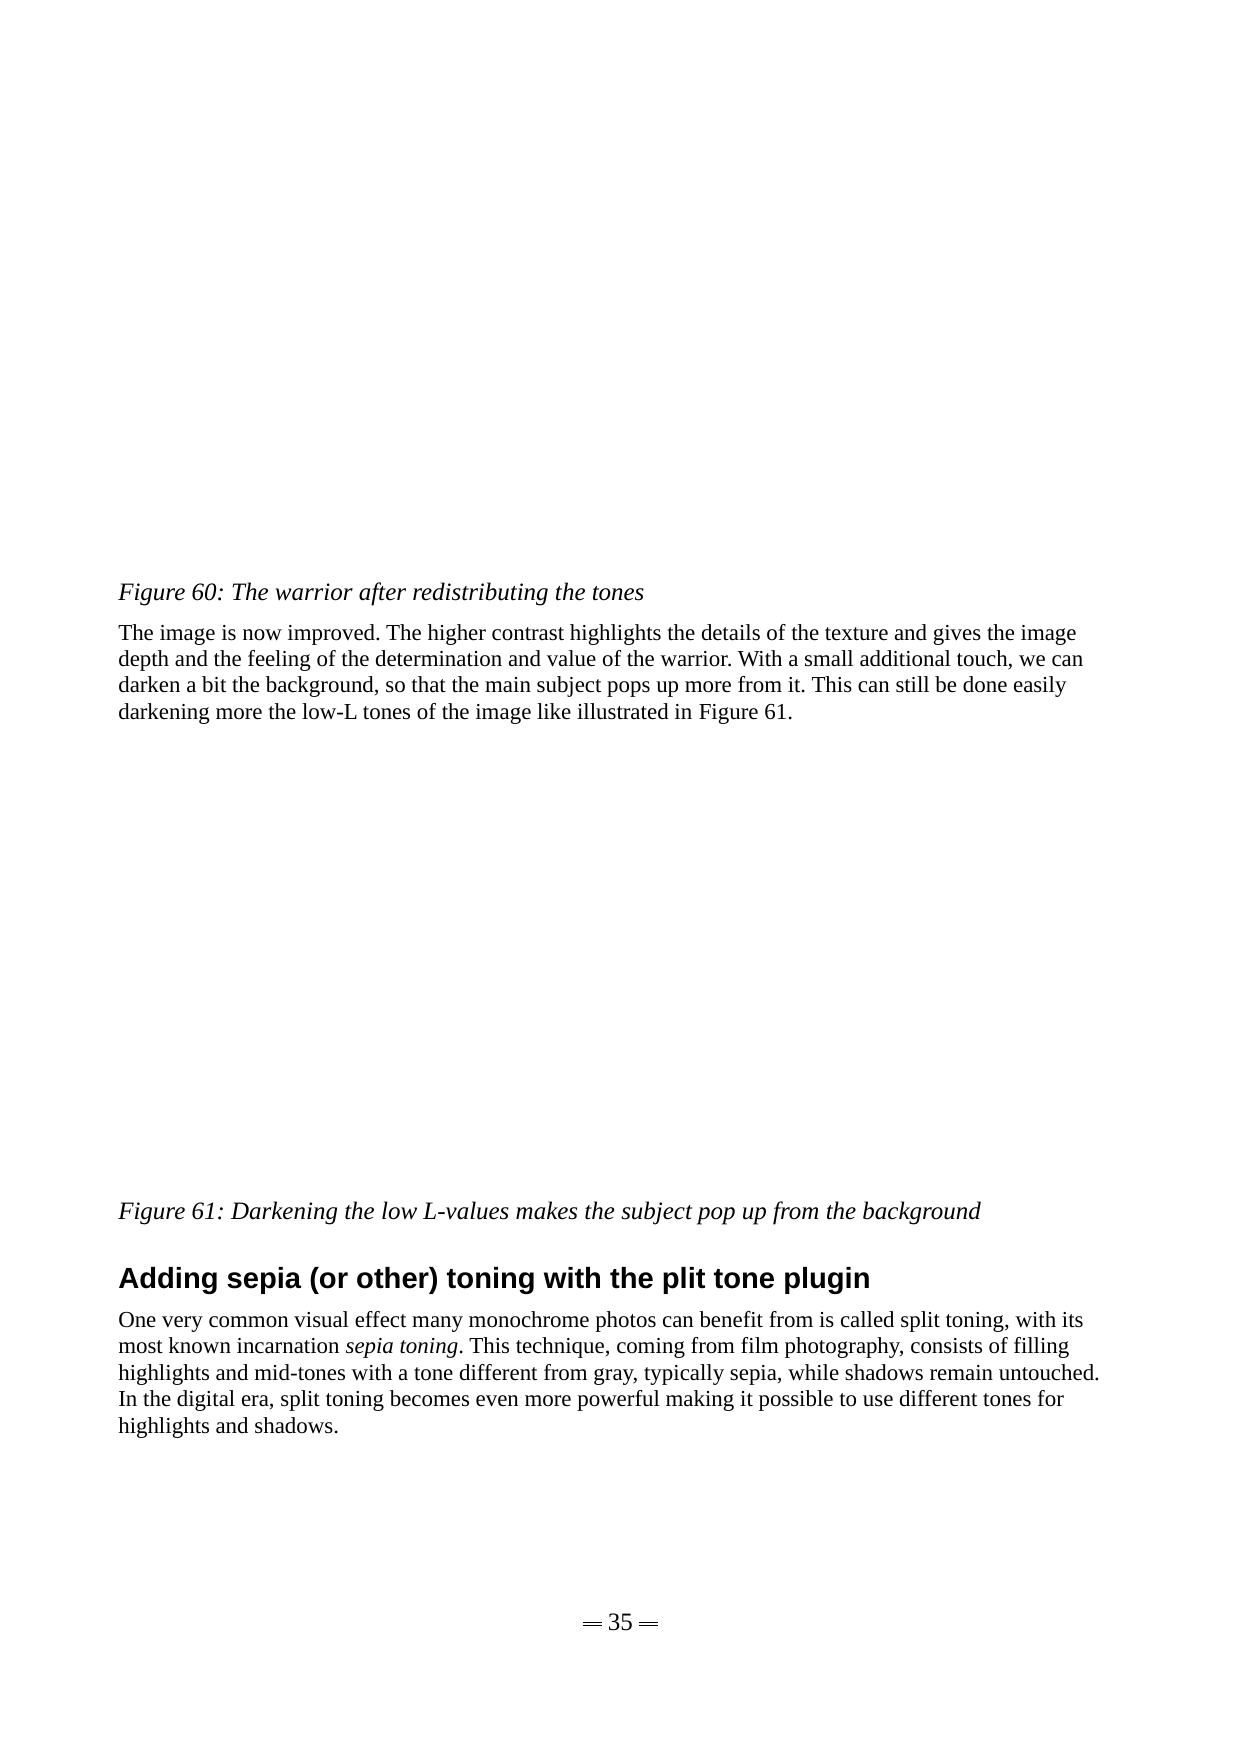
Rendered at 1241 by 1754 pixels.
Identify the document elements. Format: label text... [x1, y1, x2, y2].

table_header [484, 737, 1123, 1183]
subtitle Adding sepia (or other) toning with the plit tone plugin [118, 1261, 1122, 1294]
text The image is now improved. The higher contrast highlights the details of the texture and gives the image depth and the feeling of the determination and value of the warrior. With a small additional touch, we can darken a bit the background, so that the main subject pops up more from it. This can still be done easily darkening more the low-L tones of the image like illustrated in Figure 61. [118, 619, 1122, 724]
text Figure 60: The warrior after redistributing the tones [118, 577, 1122, 606]
text One very common visual effect many monochrome photos can benefit from is called split toning, with its most known incarnation sepia toning. This technique, coming from film photography, consists of filling highlights and mid-tones with a tone different from gray, typically sepia, while shadows remain untouched. In the digital era, split toning becomes even more powerful making it possible to use different tones for highlights and shadows. [118, 1306, 1122, 1438]
table_header [118, 118, 484, 565]
table_header [118, 737, 484, 1183]
text Figure 61: Darkening the low L-values makes the subject pop up from the background [118, 1196, 1122, 1225]
table_header [484, 118, 1123, 565]
